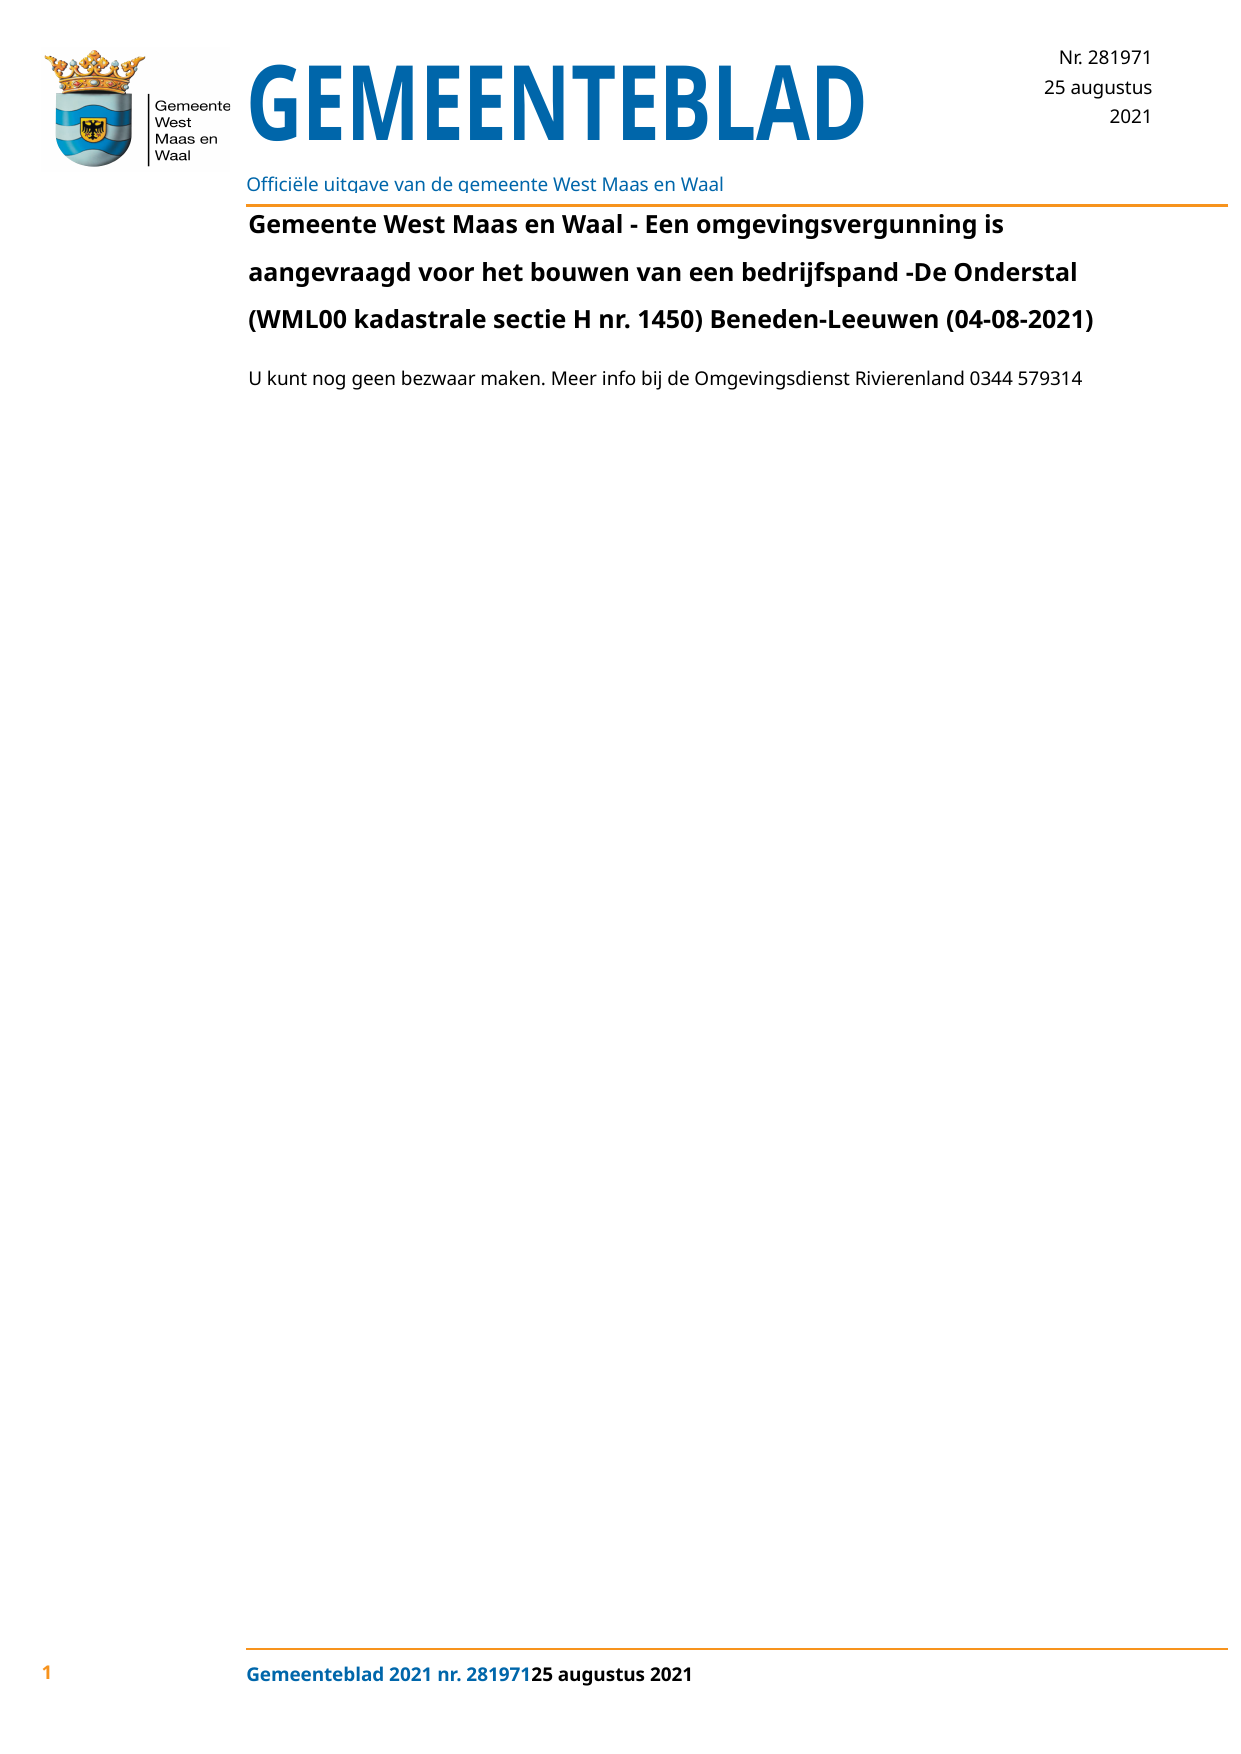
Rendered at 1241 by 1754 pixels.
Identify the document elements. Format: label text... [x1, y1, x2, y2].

picture [41, 47, 231, 172]
text U kunt nog geen bezwaar maken. Meer info bij de Omgevingsdienst Rivierenland 0344 579314 [248, 366, 1152, 391]
text Gemeente West Maas en Waal - Een omgevingsvergunning is aangevraagd voor het bouwen van een bedrijfspand -De Onderstal (WML00 kadastrale sectie H nr. 1450) Beneden-Leeuwen (04-08-2021) [248, 207, 1152, 336]
